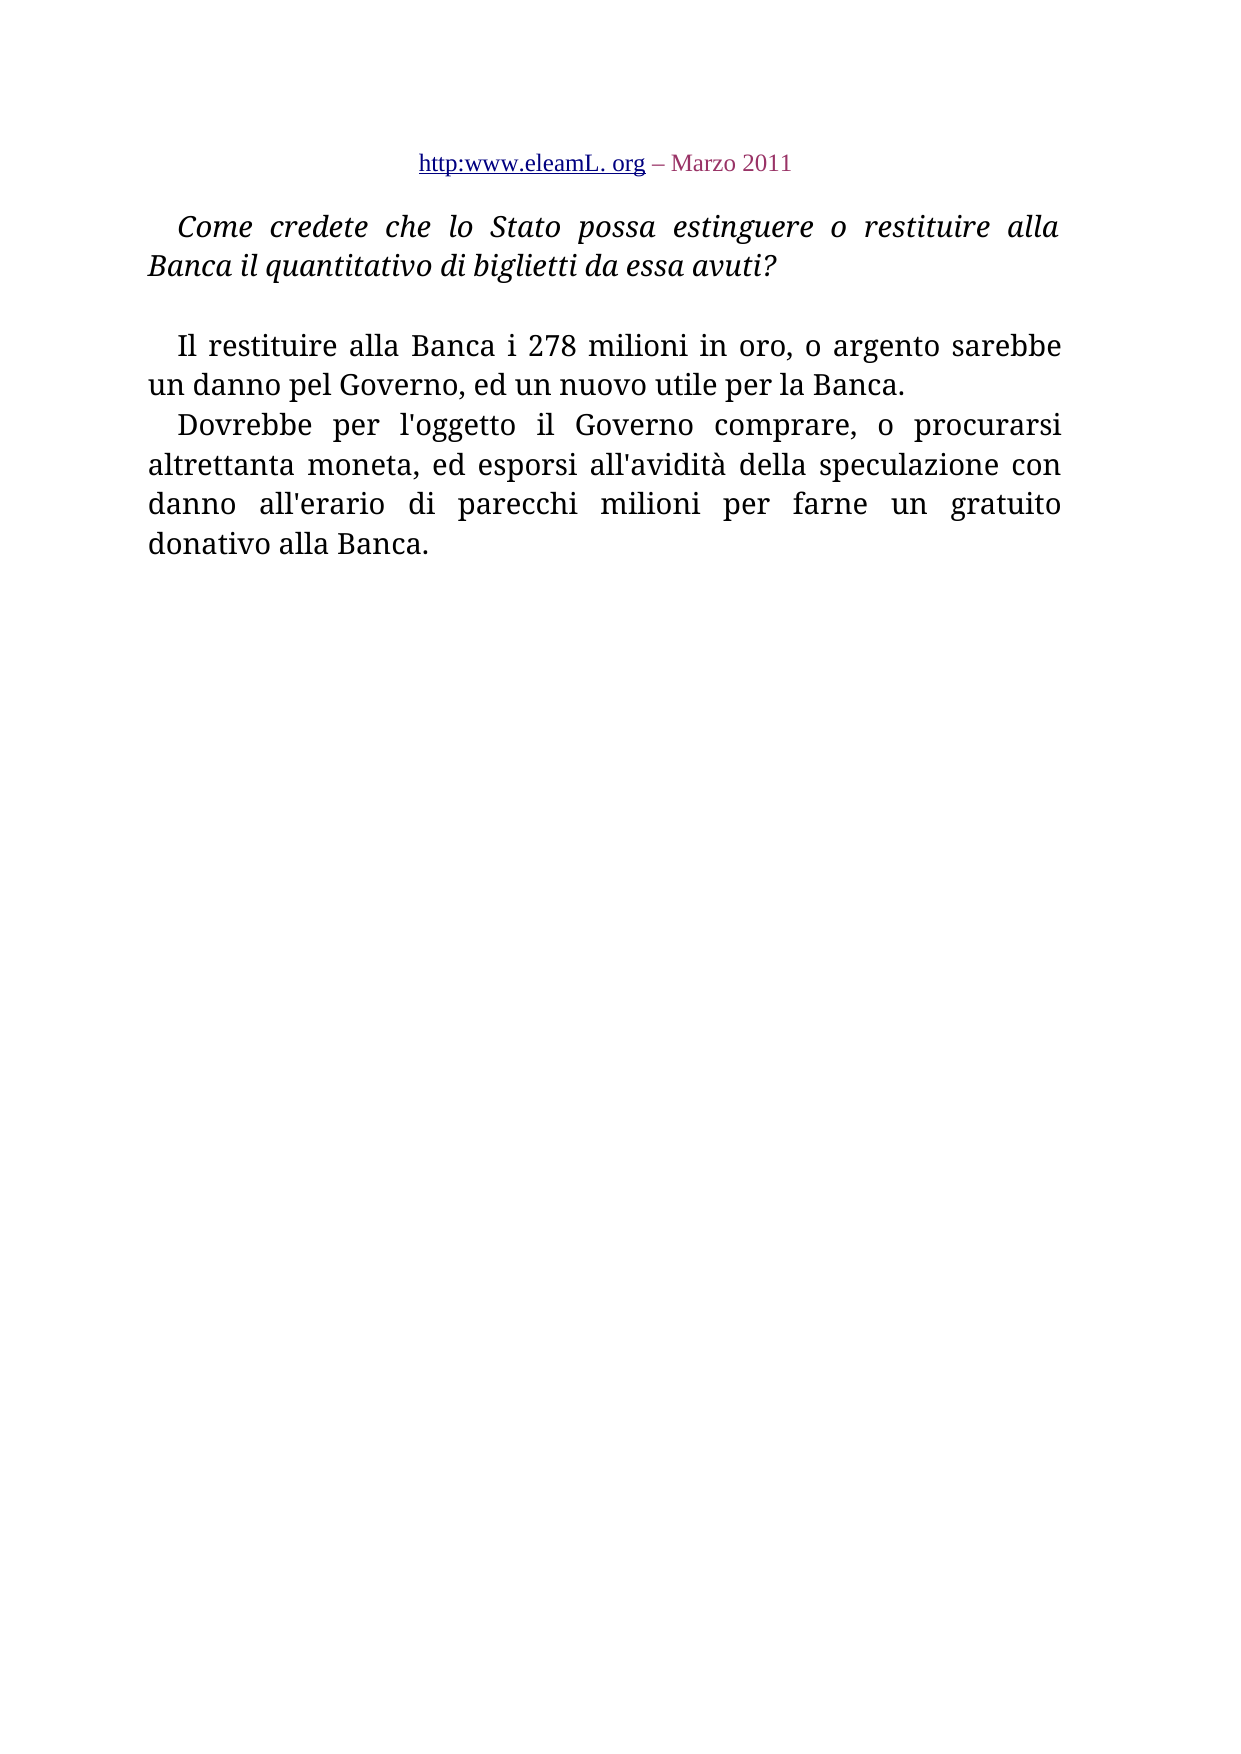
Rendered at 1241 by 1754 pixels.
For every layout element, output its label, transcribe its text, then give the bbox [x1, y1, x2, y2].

text Il restituire alla Banca i 278 milioni in oro, o argento sarebbe un danno pel Governo, ed un nuovo utile per la Banca. [148, 325, 1063, 404]
text Dovrebbe per l'oggetto il Governo comprare, o procurarsi altrettanta moneta, ed esporsi all'avidità della speculazione con danno all'erario di parecchi milioni per farne un gratuito donativo alla Banca. [148, 404, 1063, 563]
text Come credete che lo Stato possa estinguere o restituire alla Banca il quantitativo di biglietti da essa avuti? [148, 206, 1063, 285]
